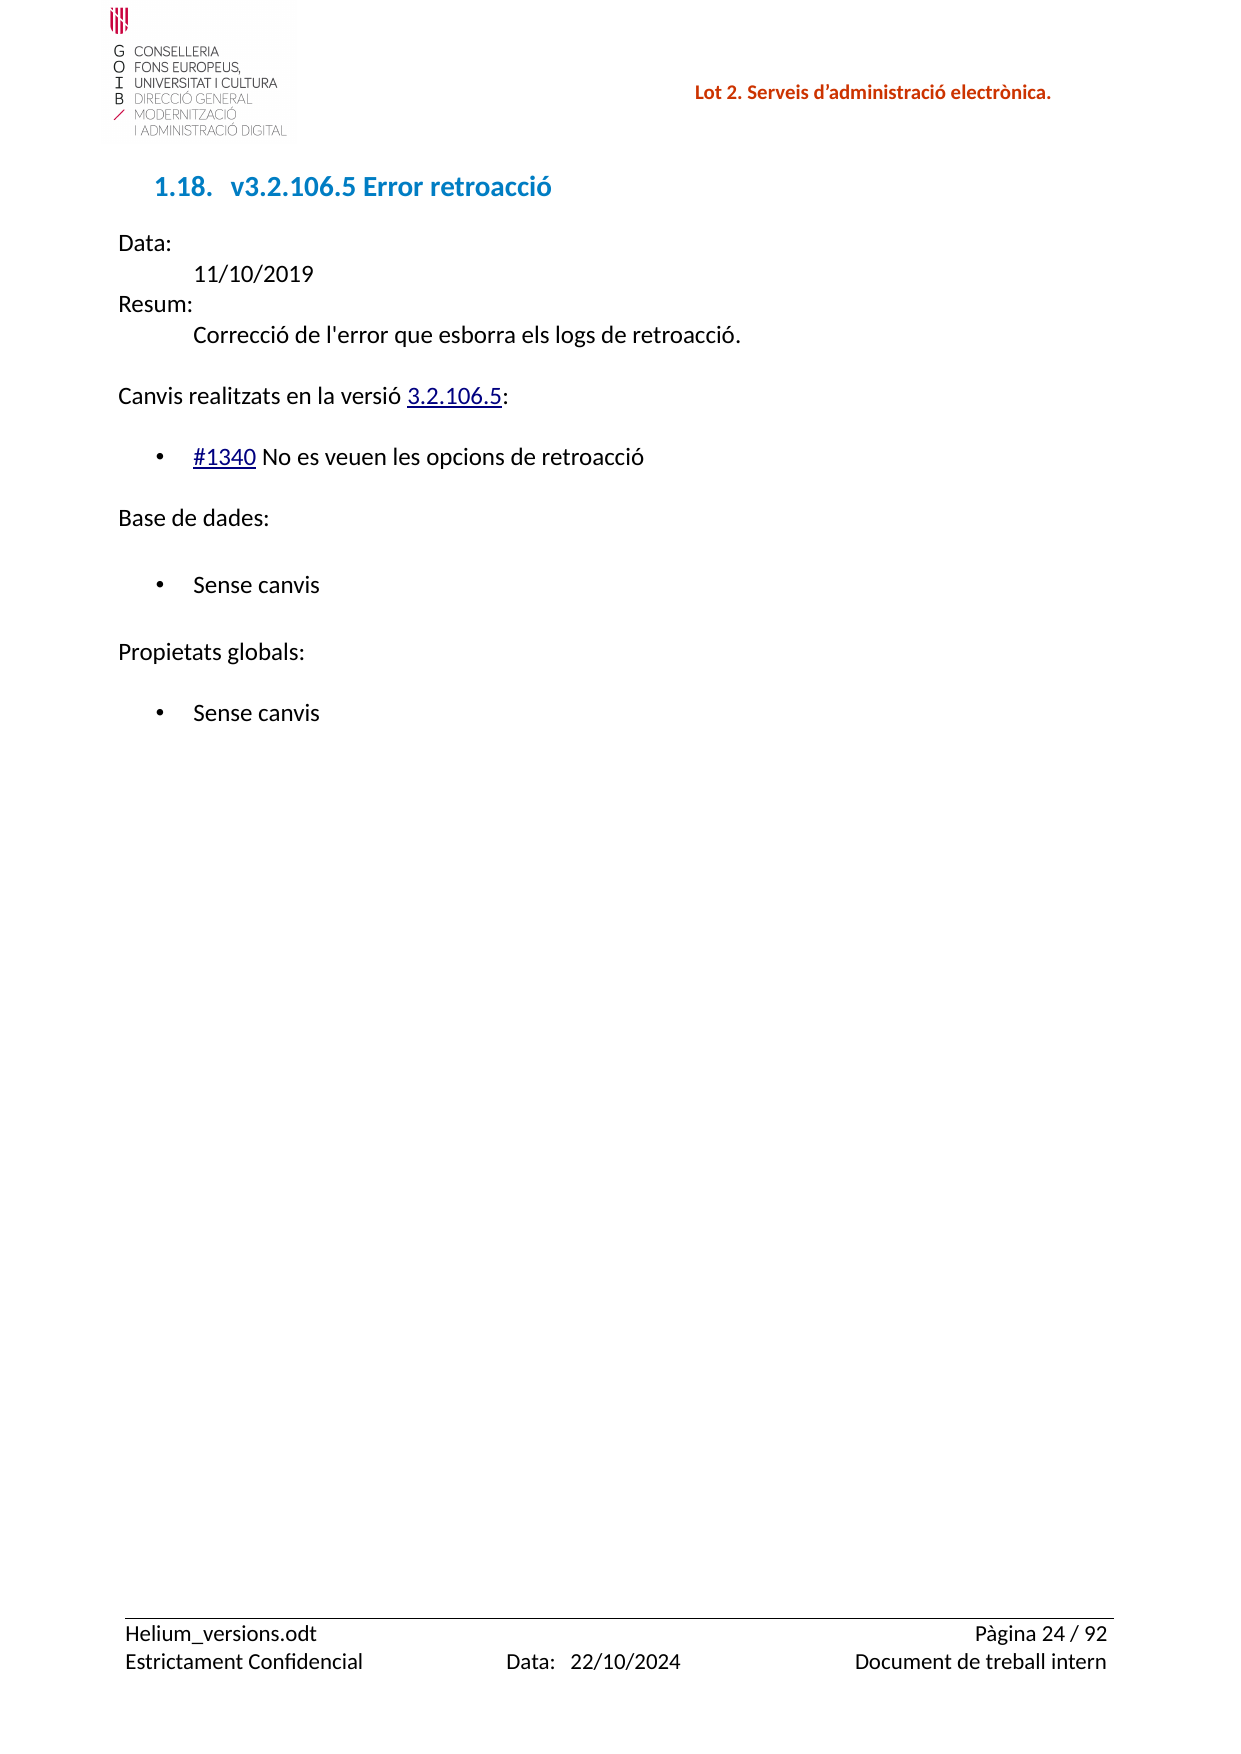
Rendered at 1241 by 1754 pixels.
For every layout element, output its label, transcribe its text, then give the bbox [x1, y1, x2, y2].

subtitle v3.2.106.5 Error retroacció [153, 168, 1122, 204]
text Correcció de l'error que esborra els logs de retroacció. [118, 319, 1122, 350]
list Sense canvis [156, 569, 1122, 600]
list Sense canvis [156, 697, 1122, 728]
text Canvis realitzats en la versió 3.2.106.5: [118, 380, 1122, 411]
text Data: [118, 228, 1122, 258]
text Propietats globals: [118, 636, 1122, 667]
text 11/10/2019 [118, 258, 1122, 289]
text Base de dades: [118, 502, 1122, 533]
picture [100, 0, 297, 144]
list #1340 No es veuen les opcions de retroacció [156, 441, 1122, 472]
text Resum: [118, 289, 1122, 319]
